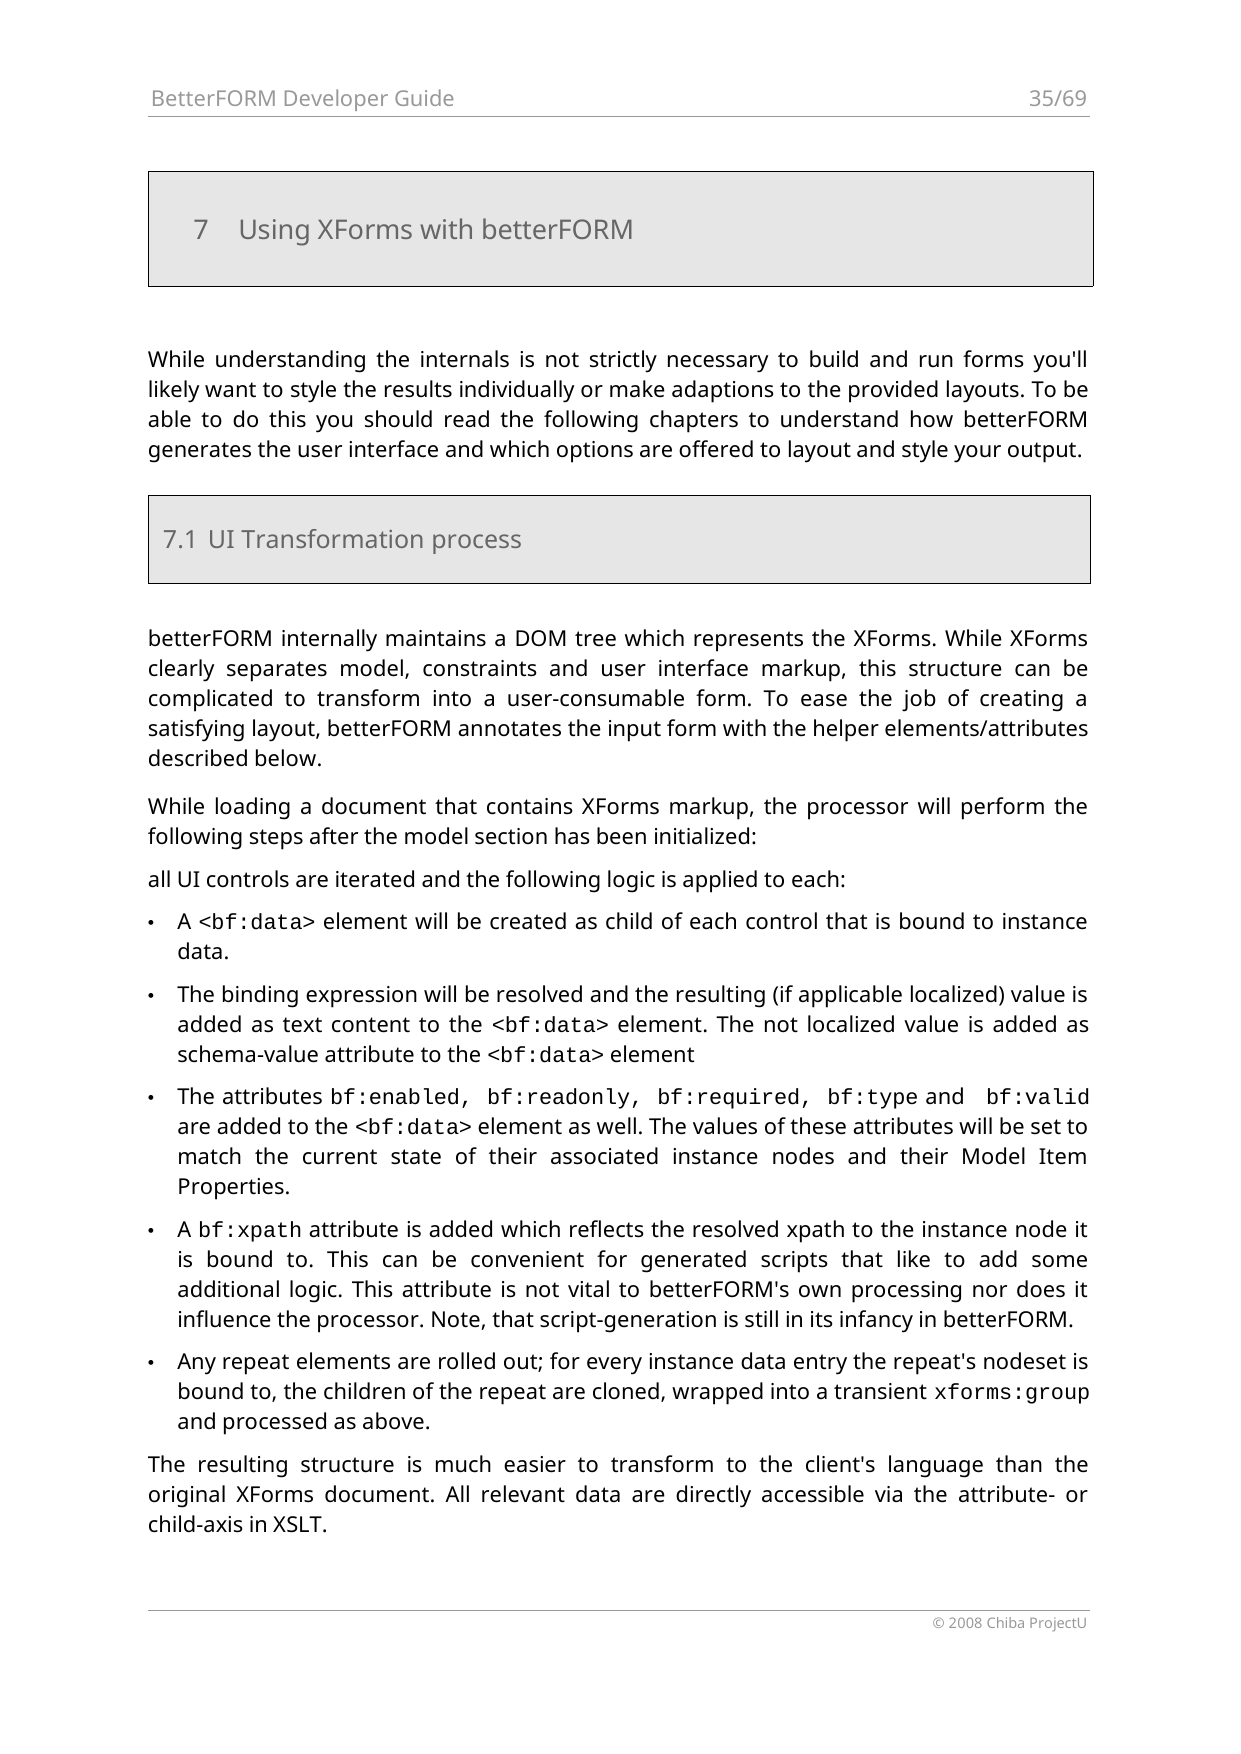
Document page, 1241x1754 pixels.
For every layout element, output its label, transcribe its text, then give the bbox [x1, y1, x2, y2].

list The attributes bf:enabled, bf:readonly, bf:required, bf:type and bf:valid are added to the <bf:data> element as well. The values of these attributes will be set to match the current state of their associated instance nodes and their Model Item Properties. [148, 1081, 1090, 1201]
text all UI controls are iterated and the following logic is applied to each: [148, 864, 1090, 894]
text While understanding the internals is not strictly necessary to build and run forms you'll likely want to style the results individually or make adaptions to the provided layouts. To be able to do this you should read the following chapters to understand how betterFORM generates the user interface and which options are offered to layout and style your output. [148, 344, 1090, 464]
list The binding expression will be resolved and the resulting (if applicable localized) value is added as text content to the <bf:data> element. The not localized value is added as schema-value attribute to the <bf:data> element [148, 979, 1090, 1069]
text While loading a document that contains XForms markup, the processor will perform the following steps after the model section has been initialized: [148, 791, 1090, 851]
list A <bf:data> element will be created as child of each control that is bound to instance data. [148, 906, 1090, 966]
subtitle Using XForms with betterFORM [149, 172, 1093, 286]
text The resulting structure is much easier to transform to the client's language than the original XForms document. All relevant data are directly accessible via the attribute- or child-axis in XSLT. [148, 1449, 1090, 1539]
subtitle UI Transformation process [149, 496, 1090, 583]
list A bf:xpath attribute is added which reflects the resolved xpath to the instance node it is bound to. This can be convenient for generated scripts that like to add some additional logic. This attribute is not vital to betterFORM's own processing nor does it influence the processor. Note, that script-generation is still in its infancy in betterFORM. [148, 1214, 1090, 1334]
list Any repeat elements are rolled out; for every instance data entry the repeat's nodeset is bound to, the children of the repeat are cloned, wrapped into a transient xforms:group and processed as above. [148, 1346, 1090, 1436]
text betterFORM internally maintains a DOM tree which represents the XForms. While XForms clearly separates model, constraints and user interface markup, this structure can be complicated to transform into a user-consumable form. To ease the job of creating a satisfying layout, betterFORM annotates the input form with the helper elements/attributes described below. [148, 622, 1090, 772]
